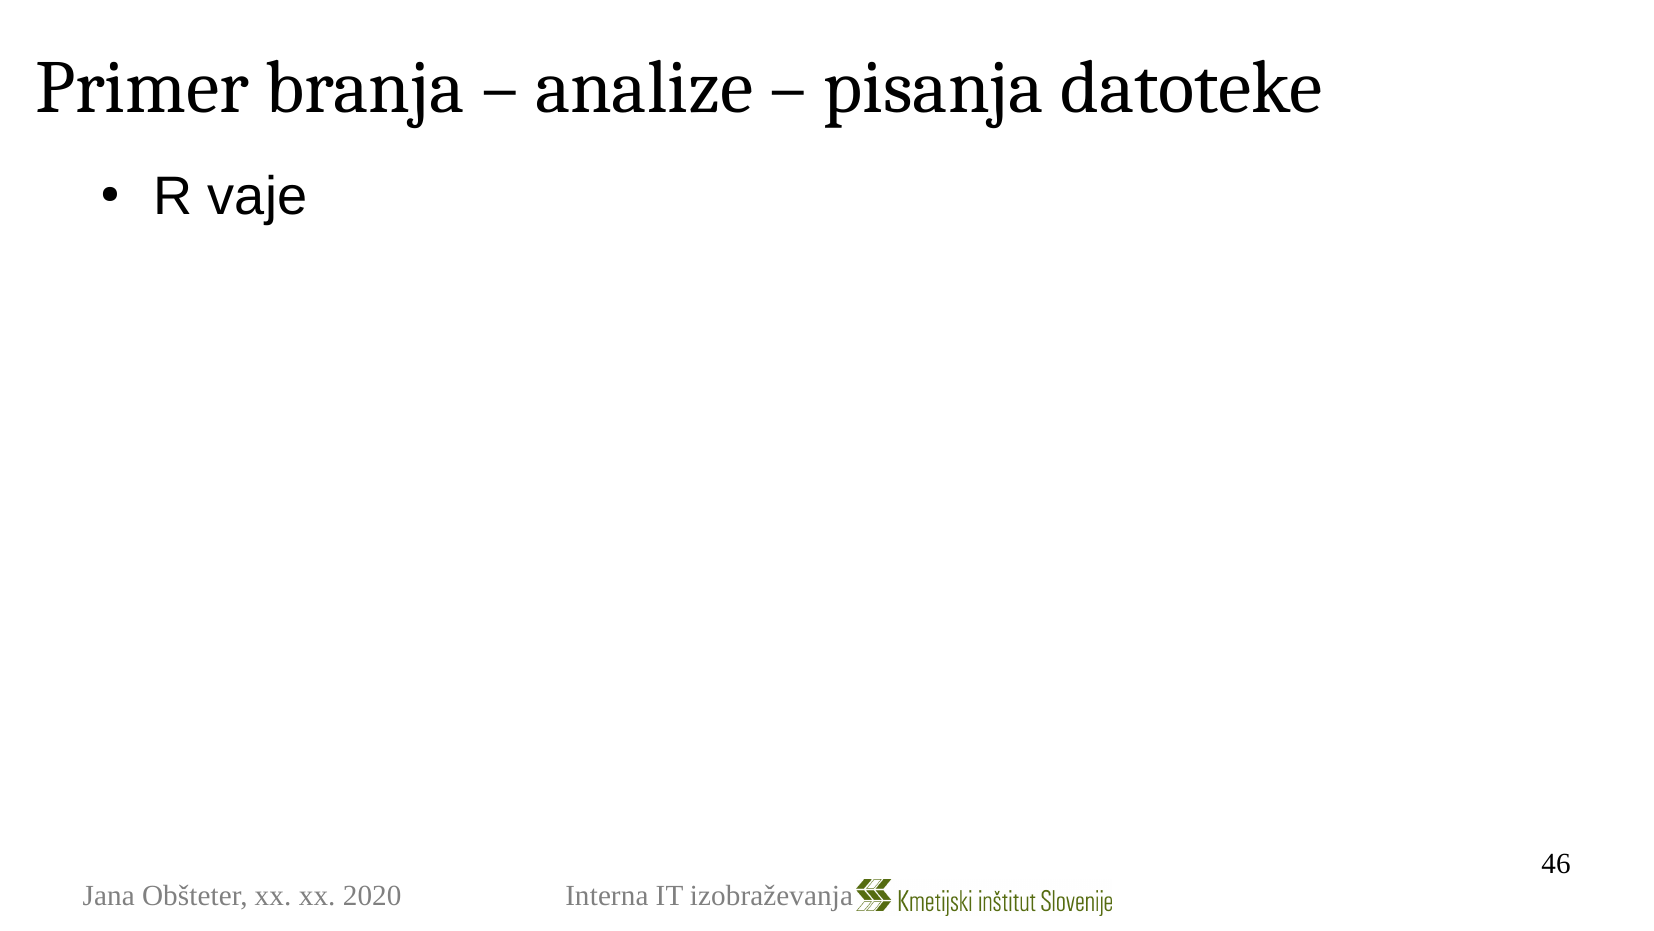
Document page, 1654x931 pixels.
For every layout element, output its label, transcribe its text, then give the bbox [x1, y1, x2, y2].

picture [856, 879, 1112, 916]
list R vaje [82, 165, 1642, 827]
title Primer branja – analize – pisanja datoteke [35, 21, 1524, 154]
